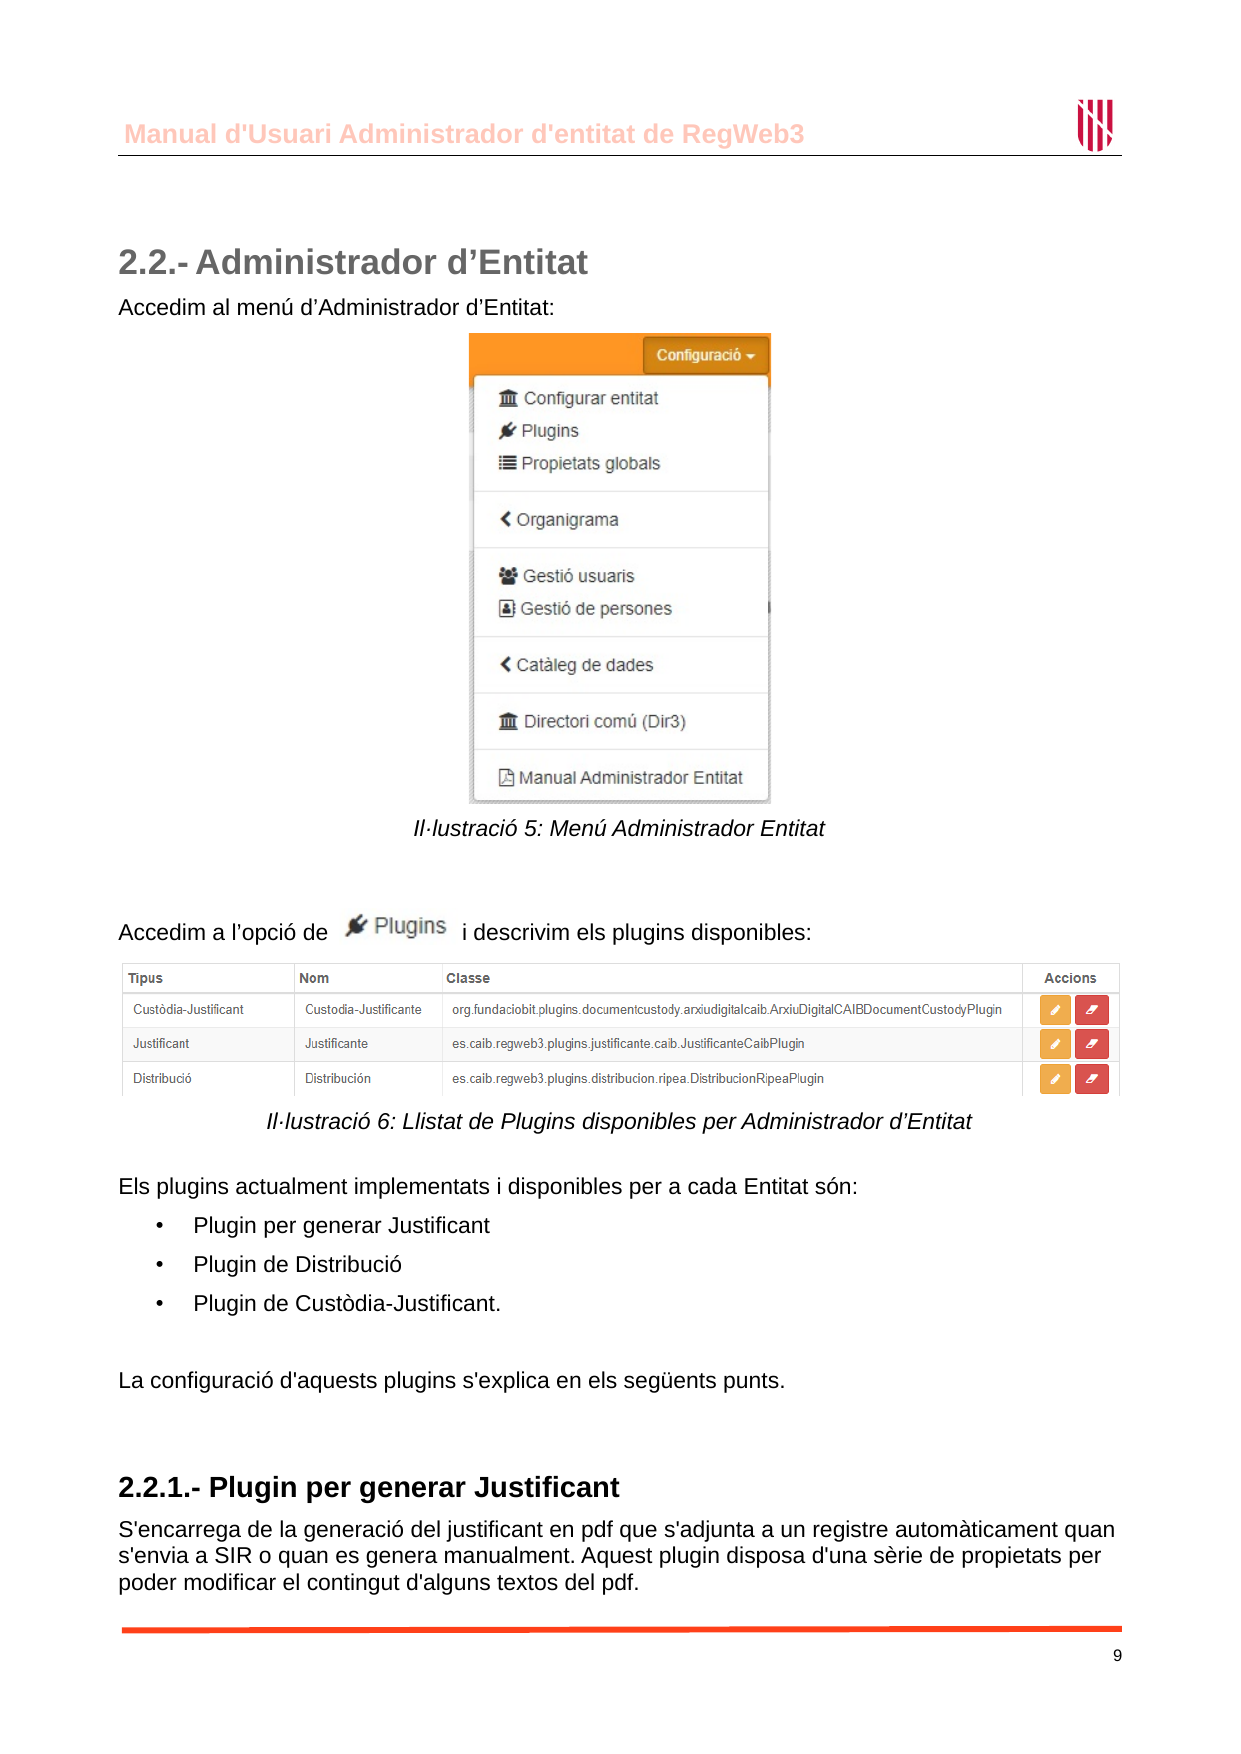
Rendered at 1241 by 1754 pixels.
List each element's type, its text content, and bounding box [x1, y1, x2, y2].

text Il·lustració 5: Menú Administrador Entitat [118, 815, 1122, 842]
list Plugin per generar Justificant [156, 1212, 1122, 1238]
picture [468, 333, 772, 804]
text S'encarrega de la generació del justificant en pdf que s'adjunta a un registre automàticament quan s'envia a SIR o quan es genera manualment. Aquest plugin disposa d'una sèrie de propietats per poder modificar el contingut d'alguns textos del pdf. [118, 1516, 1122, 1595]
text Els plugins actualment implementats i disponibles per a cada Entitat són: [118, 1173, 1122, 1199]
text Accedim a l’opció de i descrivim els plugins disponibles: [118, 919, 1122, 946]
text La configuració d'aquests plugins s'explica en els següents punts. [118, 1367, 1122, 1393]
picture [1075, 97, 1115, 153]
subtitle Plugin per generar Justificant [118, 1470, 1122, 1503]
list Plugin de Custòdia-Justificant. [156, 1289, 1122, 1316]
text Il·lustració 6: Llistat de Plugins disponibles per Administrador d’Entitat [118, 1108, 1122, 1134]
subtitle Administrador d’Entitat [118, 241, 1122, 282]
picture [339, 908, 459, 945]
list Plugin de Distribució [156, 1251, 1122, 1277]
text Accedim al menú d’Administrador d’Entitat: [118, 294, 1122, 321]
